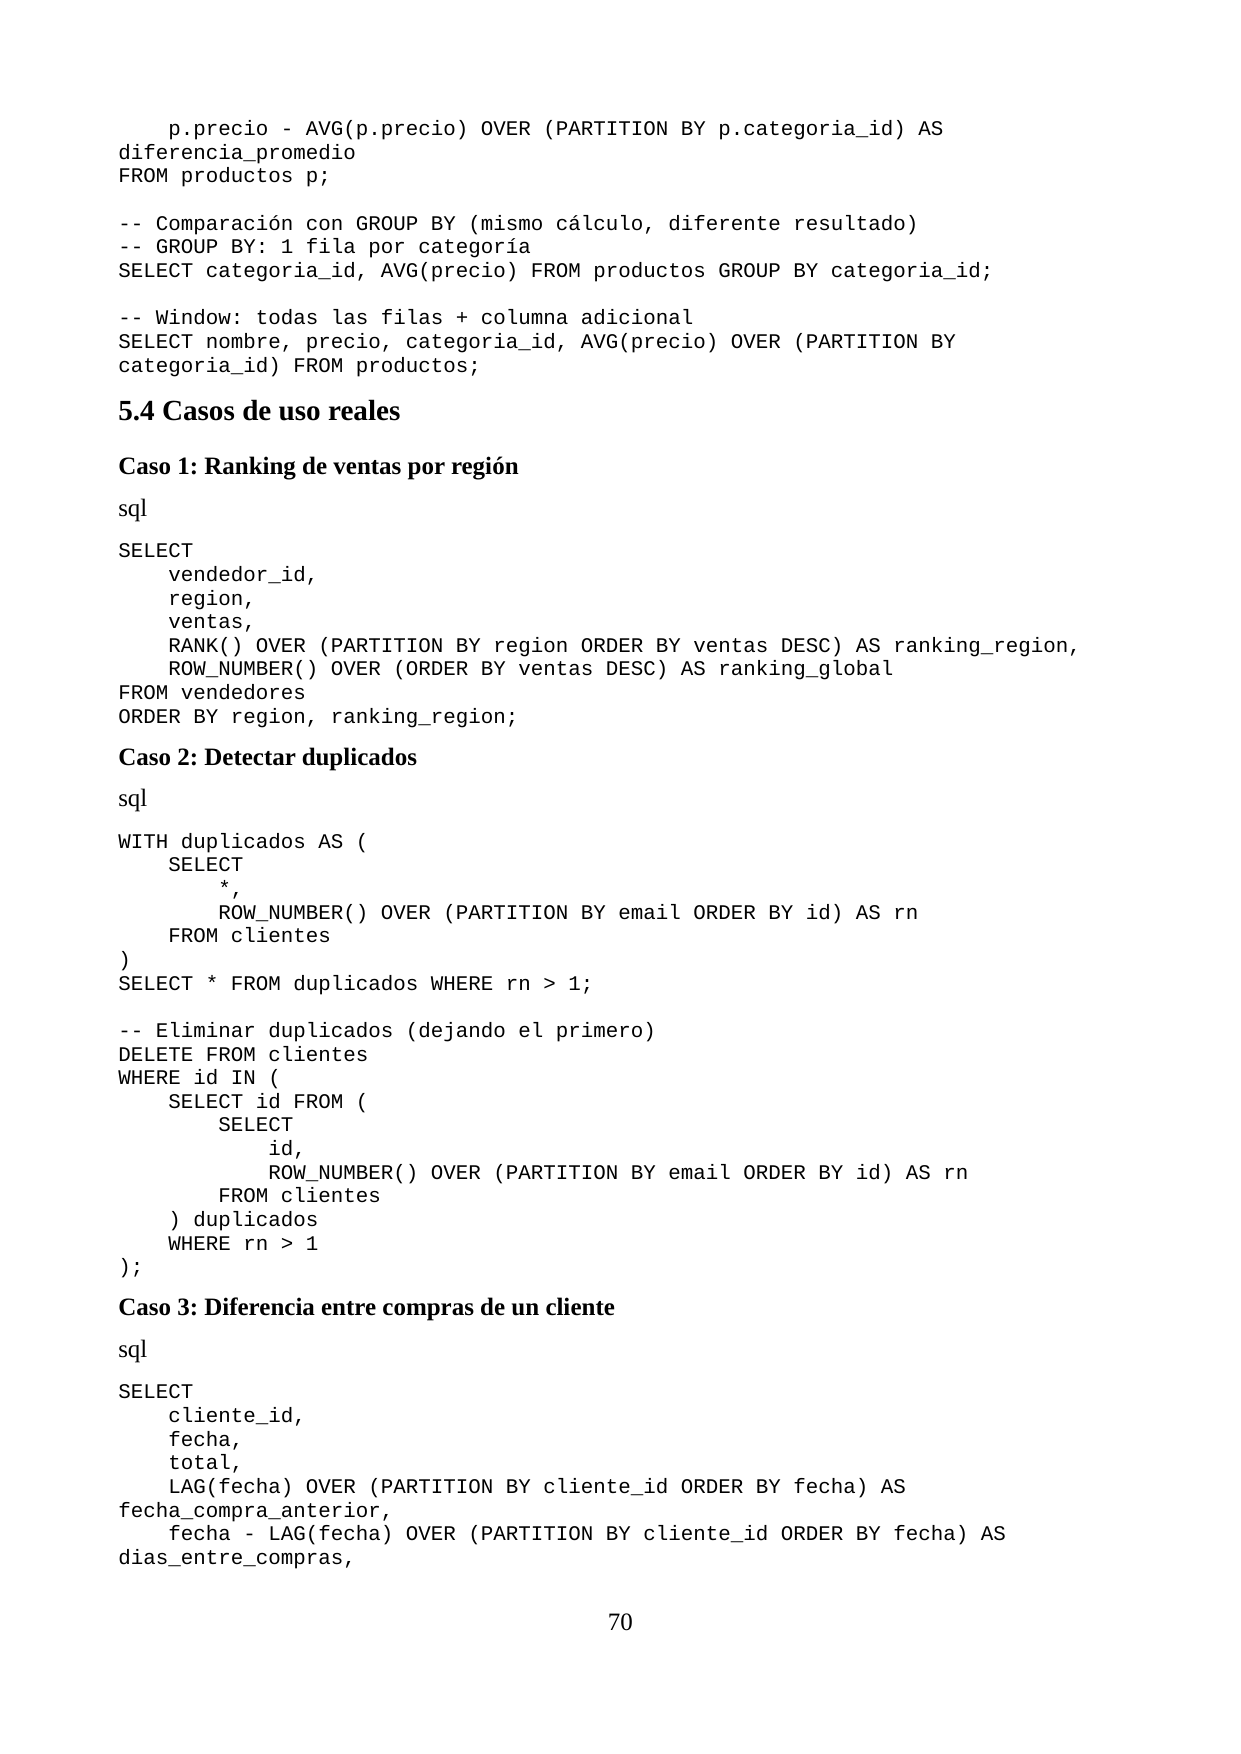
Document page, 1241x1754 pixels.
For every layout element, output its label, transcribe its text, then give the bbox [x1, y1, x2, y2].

text vendedor_id, [118, 564, 1122, 587]
text ROW_NUMBER() OVER (ORDER BY ventas DESC) AS ranking_global [118, 658, 1122, 682]
text sql [118, 783, 1122, 812]
subtitle 5.4 Casos de uso reales [118, 393, 1122, 426]
subtitle Caso 3: Diferencia entre compras de un cliente [118, 1292, 1122, 1321]
text FROM vendedores [118, 682, 1122, 706]
text sql [118, 493, 1122, 521]
text SELECT [118, 540, 1122, 564]
text -- Comparación con GROUP BY (mismo cálculo, diferente resultado) [118, 213, 1122, 236]
text -- Window: todas las filas + columna adicional [118, 307, 1122, 331]
text ) duplicados [118, 1209, 1122, 1233]
subtitle Caso 2: Detectar duplicados [118, 742, 1122, 771]
text fecha, [118, 1429, 1122, 1452]
text *, [118, 878, 1122, 902]
text WITH duplicados AS ( [118, 831, 1122, 854]
text total, [118, 1452, 1122, 1476]
text ventas, [118, 611, 1122, 635]
text ROW_NUMBER() OVER (PARTITION BY email ORDER BY id) AS rn [118, 1162, 1122, 1185]
text DELETE FROM clientes [118, 1043, 1122, 1067]
subtitle Caso 1: Ranking de ventas por región [118, 451, 1122, 480]
text sql [118, 1334, 1122, 1362]
text LAG(fecha) OVER (PARTITION BY cliente_id ORDER BY fecha) AS fecha_compra_anterior, [118, 1476, 1122, 1523]
text -- GROUP BY: 1 fila por categoría [118, 236, 1122, 260]
text ROW_NUMBER() OVER (PARTITION BY email ORDER BY id) AS rn [118, 902, 1122, 925]
text SELECT [118, 1114, 1122, 1138]
text FROM clientes [118, 925, 1122, 949]
text SELECT categoria_id, AVG(precio) FROM productos GROUP BY categoria_id; [118, 260, 1122, 284]
text -- Eliminar duplicados (dejando el primero) [118, 1020, 1122, 1043]
text ) [118, 949, 1122, 973]
text WHERE rn > 1 [118, 1233, 1122, 1256]
text ORDER BY region, ranking_region; [118, 706, 1122, 729]
text RANK() OVER (PARTITION BY region ORDER BY ventas DESC) AS ranking_region, [118, 635, 1122, 658]
text p.precio - AVG(p.precio) OVER (PARTITION BY p.categoria_id) AS diferencia_promedio [118, 118, 1122, 165]
text SELECT nombre, precio, categoria_id, AVG(precio) OVER (PARTITION BY categoria_id) FROM productos; [118, 331, 1122, 378]
text WHERE id IN ( [118, 1067, 1122, 1091]
text id, [118, 1138, 1122, 1162]
text fecha - LAG(fecha) OVER (PARTITION BY cliente_id ORDER BY fecha) AS dias_entre_compras, [118, 1523, 1122, 1571]
text SELECT * FROM duplicados WHERE rn > 1; [118, 973, 1122, 996]
text SELECT id FROM ( [118, 1091, 1122, 1114]
text cliente_id, [118, 1405, 1122, 1429]
text SELECT [118, 1381, 1122, 1405]
text FROM productos p; [118, 165, 1122, 189]
text SELECT [118, 854, 1122, 878]
text ); [118, 1256, 1122, 1280]
text FROM clientes [118, 1185, 1122, 1209]
text region, [118, 587, 1122, 611]
